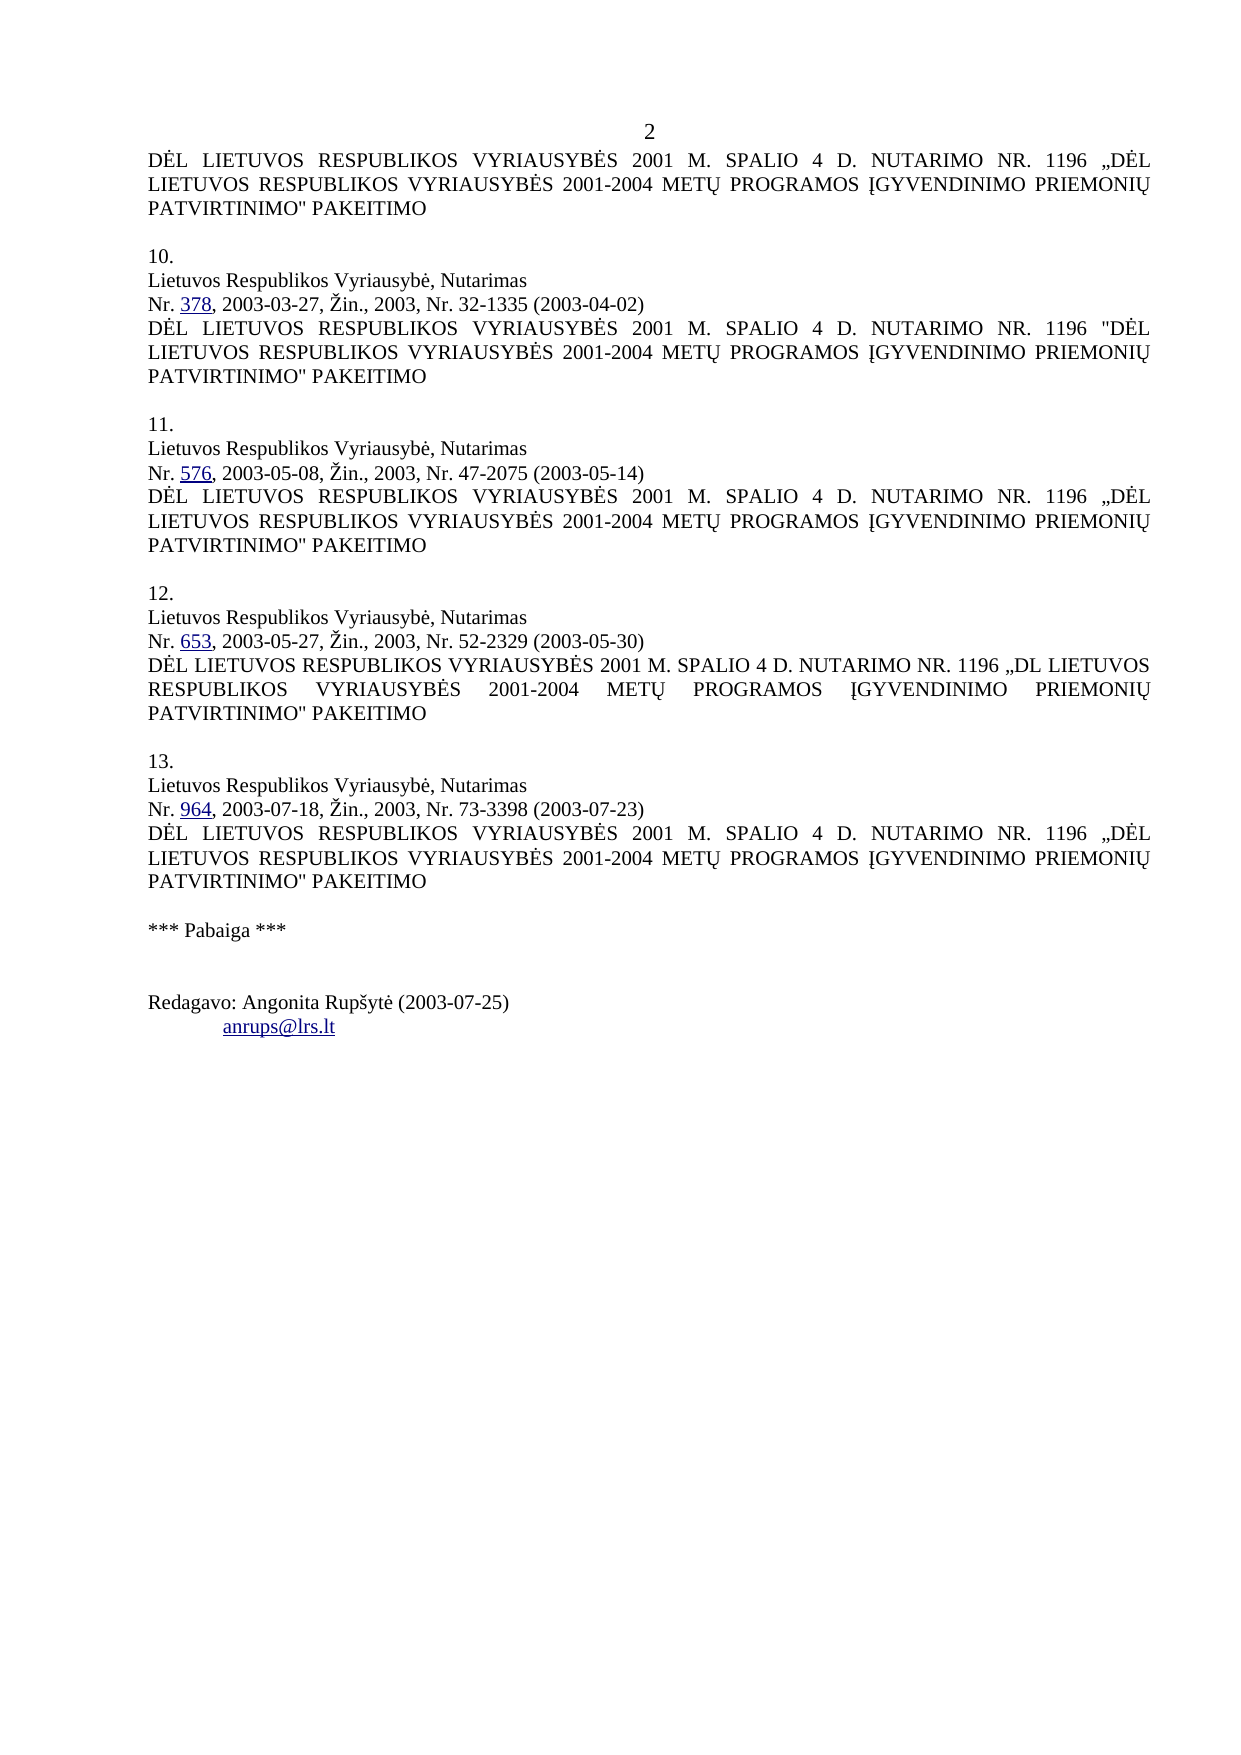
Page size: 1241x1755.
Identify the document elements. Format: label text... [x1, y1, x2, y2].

text Lietuvos Respublikos Vyriausybė, Nutarimas [148, 268, 1152, 292]
text Redagavo: Angonita Rupšytė (2003-07-25) [148, 990, 1152, 1014]
text Lietuvos Respublikos Vyriausybė, Nutarimas [148, 436, 1152, 460]
text Nr. 653, 2003-05-27, Žin., 2003, Nr. 52-2329 (2003-05-30) [148, 629, 1152, 653]
text 11. [148, 412, 1152, 436]
text Lietuvos Respublikos Vyriausybė, Nutarimas [148, 605, 1152, 629]
text Nr. 964, 2003-07-18, Žin., 2003, Nr. 73-3398 (2003-07-23) [148, 797, 1152, 821]
text DĖL LIETUVOS RESPUBLIKOS VYRIAUSYBĖS 2001 M. SPALIO 4 D. NUTARIMO NR. 1196 „DĖL LIETUVOS RESPUBLIKOS VYRIAUSYBĖS 2001-2004 METŲ PROGRAMOS ĮGYVENDINIMO PRIEMONIŲ PATVIRTINIMO" PAKEITIMO [148, 484, 1152, 557]
text 13. [148, 749, 1152, 773]
text Nr. 576, 2003-05-08, Žin., 2003, Nr. 47-2075 (2003-05-14) [148, 460, 1152, 484]
text anrups@lrs.lt [148, 1014, 1152, 1038]
text 10. [148, 244, 1152, 268]
text DĖL LIETUVOS RESPUBLIKOS VYRIAUSYBĖS 2001 M. SPALIO 4 D. NUTARIMO NR. 1196 „DĖL LIETUVOS RESPUBLIKOS VYRIAUSYBĖS 2001-2004 METŲ PROGRAMOS ĮGYVENDINIMO PRIEMONIŲ PATVIRTINIMO" PAKEITIMO [148, 148, 1152, 220]
text Nr. 378, 2003-03-27, Žin., 2003, Nr. 32-1335 (2003-04-02) [148, 292, 1152, 316]
text 12. [148, 581, 1152, 605]
text DĖL LIETUVOS RESPUBLIKOS VYRIAUSYBĖS 2001 M. SPALIO 4 D. NUTARIMO NR. 1196 "DĖL LIETUVOS RESPUBLIKOS VYRIAUSYBĖS 2001-2004 METŲ PROGRAMOS ĮGYVENDINIMO PRIEMONIŲ PATVIRTINIMO" PAKEITIMO [148, 316, 1152, 388]
text DĖL LIETUVOS RESPUBLIKOS VYRIAUSYBĖS 2001 M. SPALIO 4 D. NUTARIMO NR. 1196 „DĖL LIETUVOS RESPUBLIKOS VYRIAUSYBĖS 2001-2004 METŲ PROGRAMOS ĮGYVENDINIMO PRIEMONIŲ PATVIRTINIMO" PAKEITIMO [148, 821, 1152, 893]
text Lietuvos Respublikos Vyriausybė, Nutarimas [148, 773, 1152, 797]
text *** Pabaiga *** [148, 918, 1152, 942]
text DĖL LIETUVOS RESPUBLIKOS VYRIAUSYBĖS 2001 M. SPALIO 4 D. NUTARIMO NR. 1196 „DL LIETUVOS RESPUBLIKOS VYRIAUSYBĖS 2001-2004 METŲ PROGRAMOS ĮGYVENDINIMO PRIEMONIŲ PATVIRTINIMO" PAKEITIMO [148, 653, 1152, 725]
